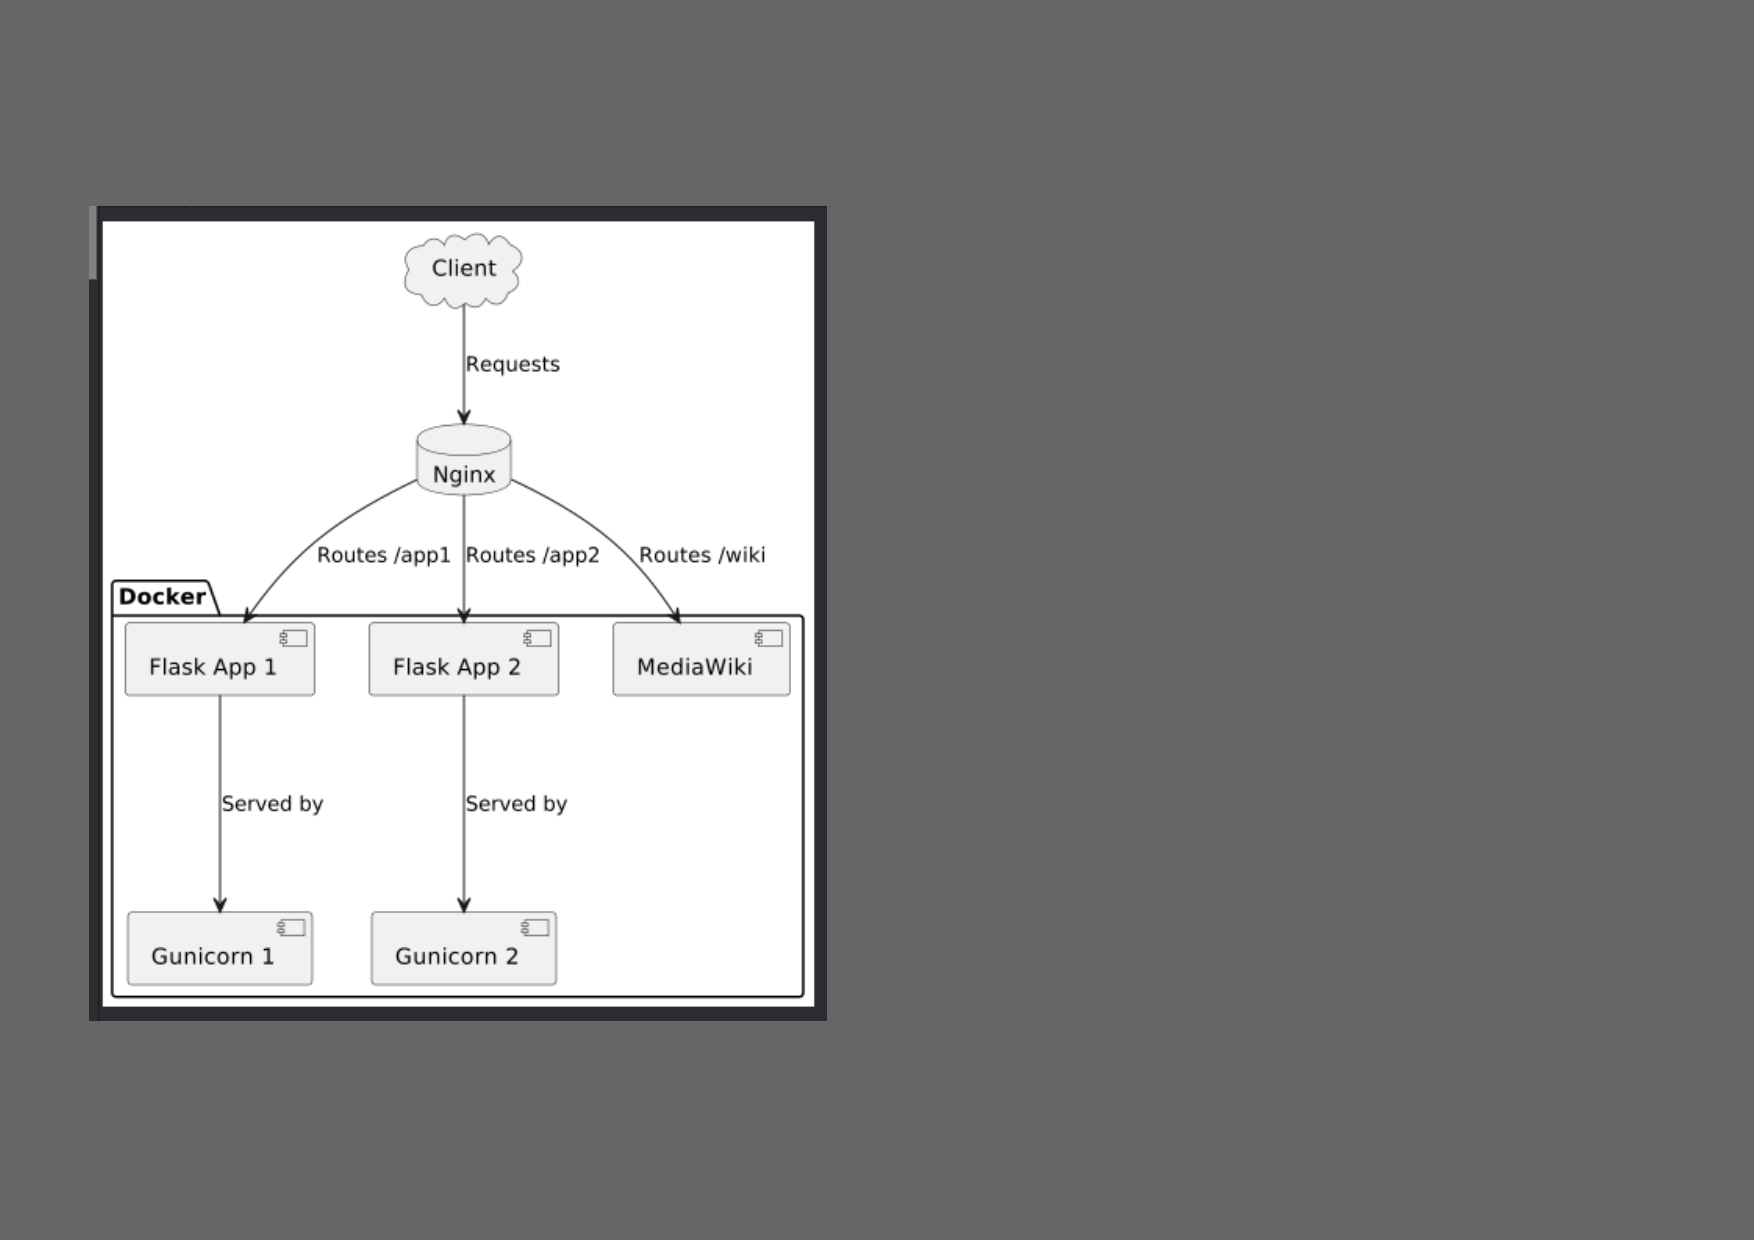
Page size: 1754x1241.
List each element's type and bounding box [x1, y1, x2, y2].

picture [89, 206, 827, 1021]
